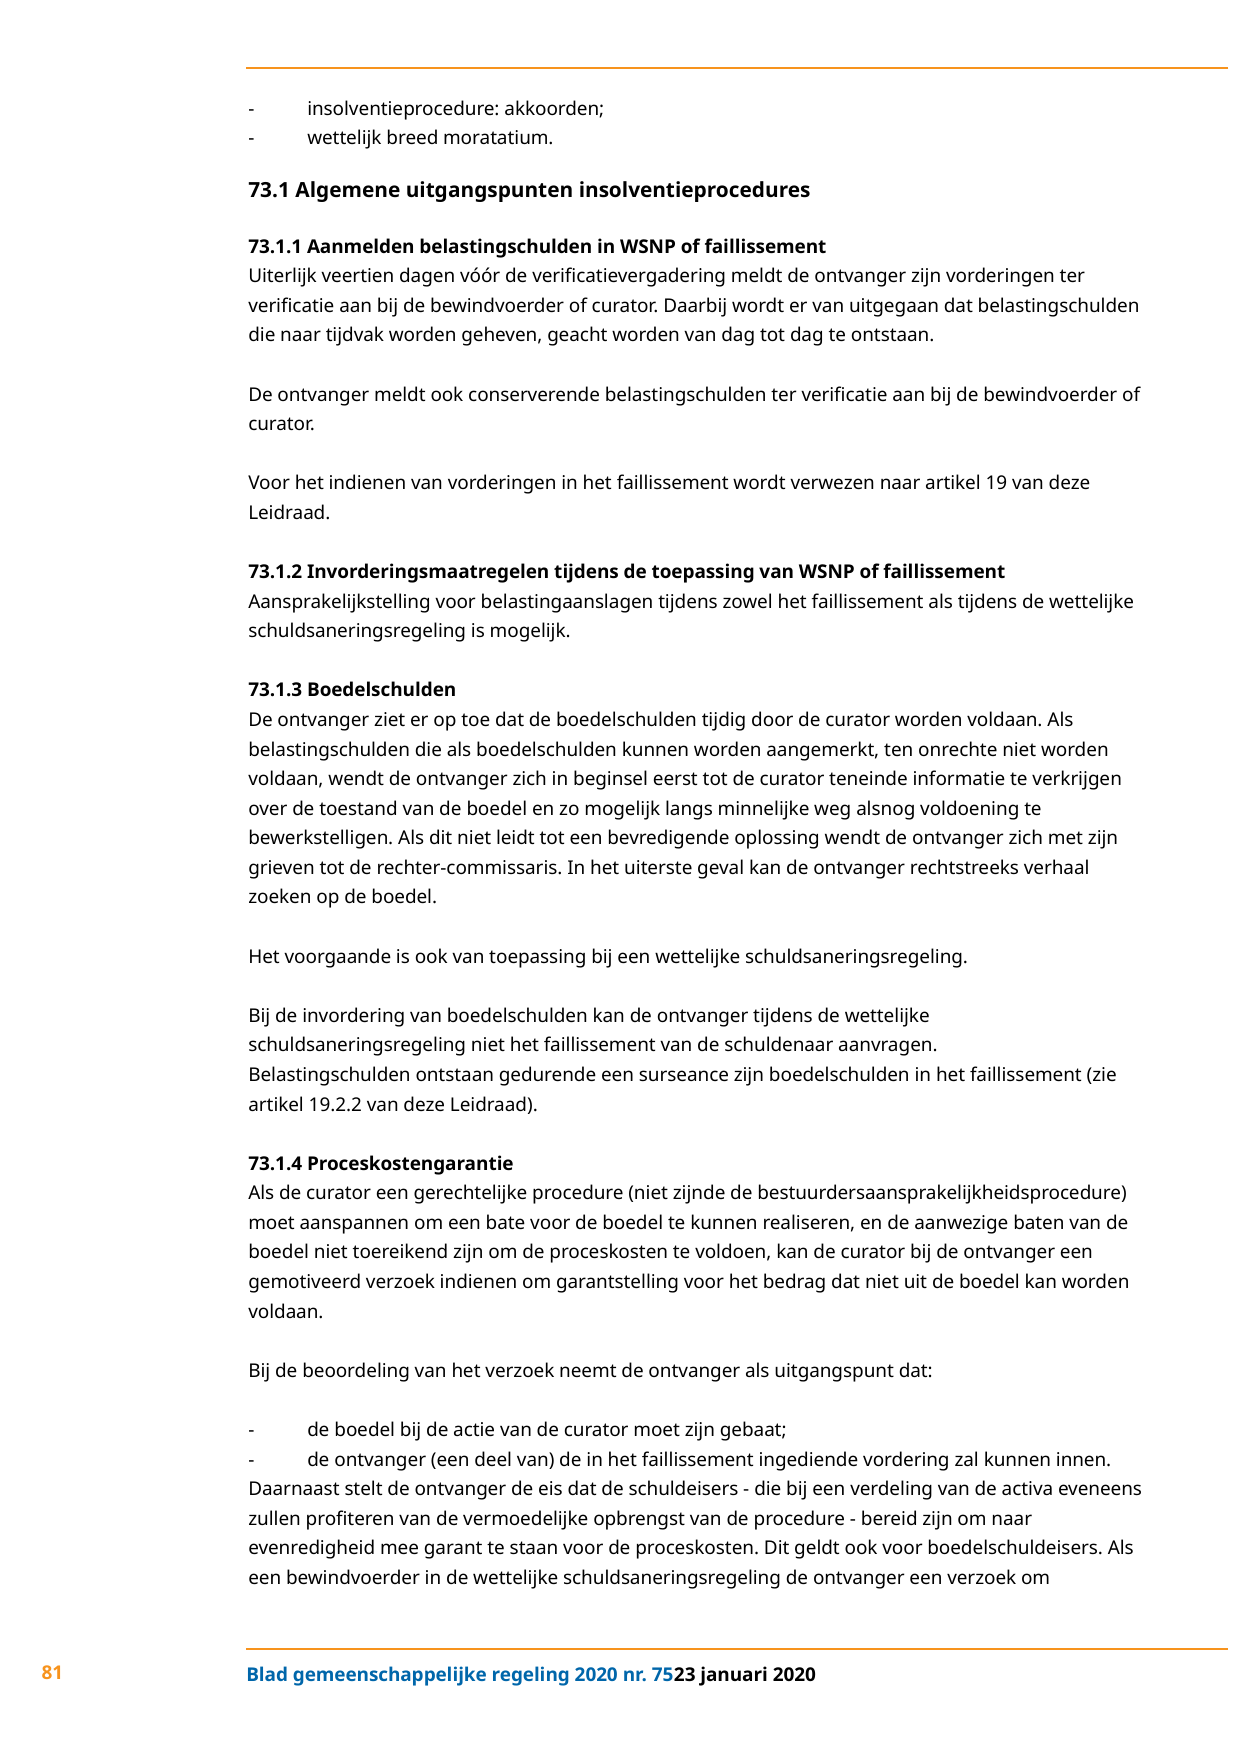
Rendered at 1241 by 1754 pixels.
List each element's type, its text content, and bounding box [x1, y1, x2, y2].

text Het voorgaande is ook van toepassing bij een wettelijke schuldsaneringsregeling. [248, 943, 1152, 968]
list de boedel bij de actie van de curator moet zijn gebaat; [248, 1416, 1152, 1442]
text De ontvanger ziet er op toe dat de boedelschulden tijdig door de curator worden voldaan. Als belastingschulden die als boedelschulden kunnen worden aangemerkt, ten onrechte niet worden voldaan, wendt de ontvanger zich in beginsel eerst tot de curator teneinde informatie te verkrijgen over de toestand van de boedel en zo mogelijk langs minnelijke weg alsnog voldoening te bewerkstelligen. Als dit niet leidt tot een bevredigende oplossing wendt de ontvanger zich met zijn grieven tot de rechter-commissaris. In het uiterste geval kan de ontvanger rechtstreeks verhaal zoeken op de boedel. [248, 706, 1152, 909]
text 73.1.2 Invorderingsmaatregelen tijdens de toepassing van WSNP of faillissement [248, 558, 1152, 584]
text Voor het indienen van vorderingen in het faillissement wordt verwezen naar artikel 19 van deze Leidraad. [248, 469, 1152, 525]
list de ontvanger (een deel van) de in het faillissement ingediende vordering zal kunnen innen. [248, 1446, 1152, 1471]
list wettelijk breed moratatium. [248, 124, 1152, 150]
text 73.1.1 Aanmelden belastingschulden in WSNP of faillissement [248, 233, 1152, 258]
picture [41, 47, 231, 172]
text Belastingschulden ontstaan gedurende een surseance zijn boedelschulden in het faillissement (zie artikel 19.2.2 van deze Leidraad). [248, 1061, 1152, 1116]
text 73.1 Algemene uitgangspunten insolventieprocedures [248, 175, 1152, 203]
text 73.1.4 Proceskostengarantie [248, 1150, 1152, 1176]
text Als de curator een gerechtelijke procedure (niet zijnde de bestuurdersaansprakelijkheidsprocedure) moet aanspannen om een bate voor de boedel te kunnen realiseren, en de aanwezige baten van de boedel niet toereikend zijn om de proceskosten te voldoen, kan de curator bij de ontvanger een gemotiveerd verzoek indienen om garantstelling voor het bedrag dat niet uit de boedel kan worden voldaan. [248, 1179, 1152, 1323]
list insolventieprocedure: akkoorden; [248, 95, 1152, 121]
text Aansprakelijkstelling voor belastingaanslagen tijdens zowel het faillissement als tijdens de wettelijke schuldsaneringsregeling is mogelijk. [248, 588, 1152, 643]
text Bij de invordering van boedelschulden kan de ontvanger tijdens de wettelijke schuldsaneringsregeling niet het faillissement van de schuldenaar aanvragen. [248, 1002, 1152, 1057]
text Daarnaast stelt de ontvanger de eis dat de schuldeisers - die bij een verdeling van de activa eveneens zullen profiteren van de vermoedelijke opbrengst van de procedure - bereid zijn om naar evenredigheid mee garant te staan voor de proceskosten. Dit geldt ook voor boedelschuldeisers. Als een bewindvoerder in de wettelijke schuldsaneringsregeling de ontvanger een verzoek om [248, 1475, 1152, 1590]
text De ontvanger meldt ook conserverende belastingschulden ter verificatie aan bij de bewindvoerder of curator. [248, 381, 1152, 436]
text Uiterlijk veertien dagen vóór de verificatievergadering meldt de ontvanger zijn vorderingen ter verificatie aan bij de bewindvoerder of curator. Daarbij wordt er van uitgegaan dat belastingschulden die naar tijdvak worden geheven, geacht worden van dag tot dag te ontstaan. [248, 262, 1152, 347]
text 73.1.3 Boedelschulden [248, 677, 1152, 702]
text Bij de beoordeling van het verzoek neemt de ontvanger als uitgangspunt dat: [248, 1357, 1152, 1383]
